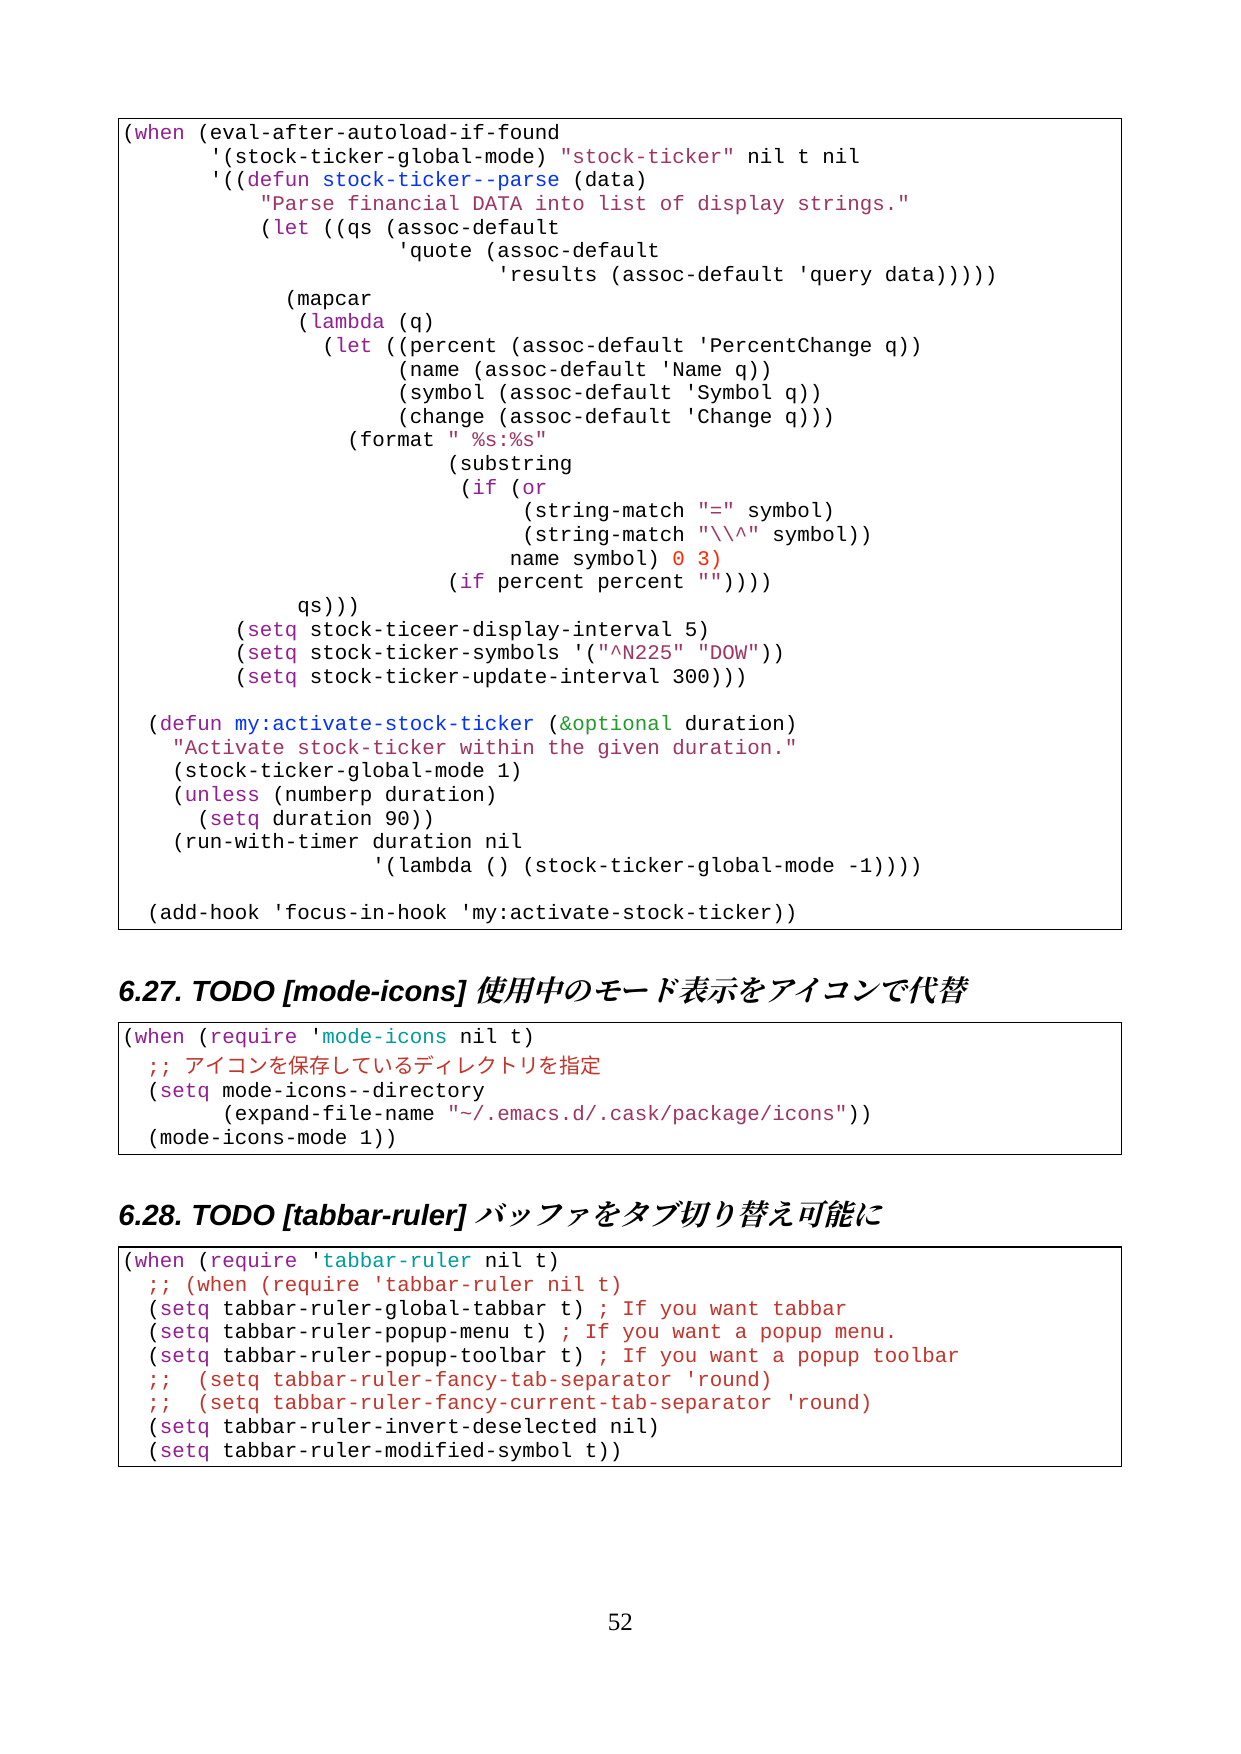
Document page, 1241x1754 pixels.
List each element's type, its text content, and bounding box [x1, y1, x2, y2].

text ;; アイコンを保存しているディレクトリを指定 [119, 1045, 1121, 1076]
text (change (assoc-default 'Change q))) [119, 402, 1121, 426]
text (let ((percent (assoc-default 'PercentChange q)) [119, 331, 1121, 354]
text (mapcar [119, 284, 1121, 307]
text (add-hook 'focus-in-hook 'my:activate-stock-ticker)) [119, 898, 1121, 929]
text (setq stock-ticeer-display-interval 5) [119, 615, 1121, 638]
text qs))) [119, 591, 1121, 615]
text '(lambda () (stock-ticker-global-mode -1)))) [119, 851, 1121, 875]
subtitle TODO [tabbar-ruler] バッファをタブ切り替え可能に [118, 1192, 1122, 1234]
text (substring [119, 449, 1121, 473]
text name symbol) 0 3) [119, 544, 1121, 567]
text ;; (when (require 'tabbar-ruler nil t) [119, 1270, 1121, 1294]
text '((defun stock-ticker--parse (data) [119, 165, 1121, 189]
text (name (assoc-default 'Name q)) [119, 354, 1121, 378]
text (setq mode-icons--directory [119, 1076, 1121, 1099]
text (string-match "\\^" symbol)) [119, 520, 1121, 544]
text (stock-ticker-global-mode 1) [119, 757, 1121, 780]
text (if (or [119, 473, 1121, 496]
text "Parse financial DATA into list of display strings." [119, 189, 1121, 213]
text (setq stock-ticker-symbols '("^N225" "DOW")) [119, 638, 1121, 662]
text (format " %s:%s" [119, 426, 1121, 449]
text (symbol (assoc-default 'Symbol q)) [119, 378, 1121, 402]
text (setq tabbar-ruler-popup-menu t) ; If you want a popup menu. [119, 1317, 1121, 1341]
text (setq tabbar-ruler-popup-toolbar t) ; If you want a popup toolbar [119, 1341, 1121, 1365]
text (setq tabbar-ruler-modified-symbol t)) [119, 1436, 1121, 1466]
text (when (eval-after-autoload-if-found [119, 119, 1121, 142]
text (mode-icons-mode 1)) [119, 1123, 1121, 1154]
text (lambda (q) [119, 307, 1121, 331]
text (let ((qs (assoc-default [119, 213, 1121, 236]
text (run-with-timer duration nil [119, 827, 1121, 851]
text (expand-file-name "~/.emacs.d/.cask/package/icons")) [119, 1099, 1121, 1123]
text ;; (setq tabbar-ruler-fancy-current-tab-separator 'round) [119, 1388, 1121, 1412]
text (setq tabbar-ruler-global-tabbar t) ; If you want tabbar [119, 1294, 1121, 1317]
text (if percent percent "")))) [119, 567, 1121, 591]
text (unless (numberp duration) [119, 780, 1121, 804]
text (setq stock-ticker-update-interval 300))) [119, 662, 1121, 686]
text "Activate stock-ticker within the given duration." [119, 733, 1121, 757]
text ;; (setq tabbar-ruler-fancy-tab-separator 'round) [119, 1365, 1121, 1388]
text (defun my:activate-stock-ticker (&optional duration) [119, 709, 1121, 733]
text 'results (assoc-default 'query data))))) [119, 260, 1121, 284]
text (when (require 'mode-icons nil t) [119, 1023, 1121, 1045]
subtitle TODO [mode-icons] 使用中のモード表示をアイコンで代替 [118, 967, 1122, 1009]
text (when (require 'tabbar-ruler nil t) [119, 1248, 1121, 1270]
text (string-match "=" symbol) [119, 496, 1121, 520]
text (setq tabbar-ruler-invert-deselected nil) [119, 1412, 1121, 1436]
text 'quote (assoc-default [119, 236, 1121, 260]
text '(stock-ticker-global-mode) "stock-ticker" nil t nil [119, 142, 1121, 165]
text (setq duration 90)) [119, 804, 1121, 827]
